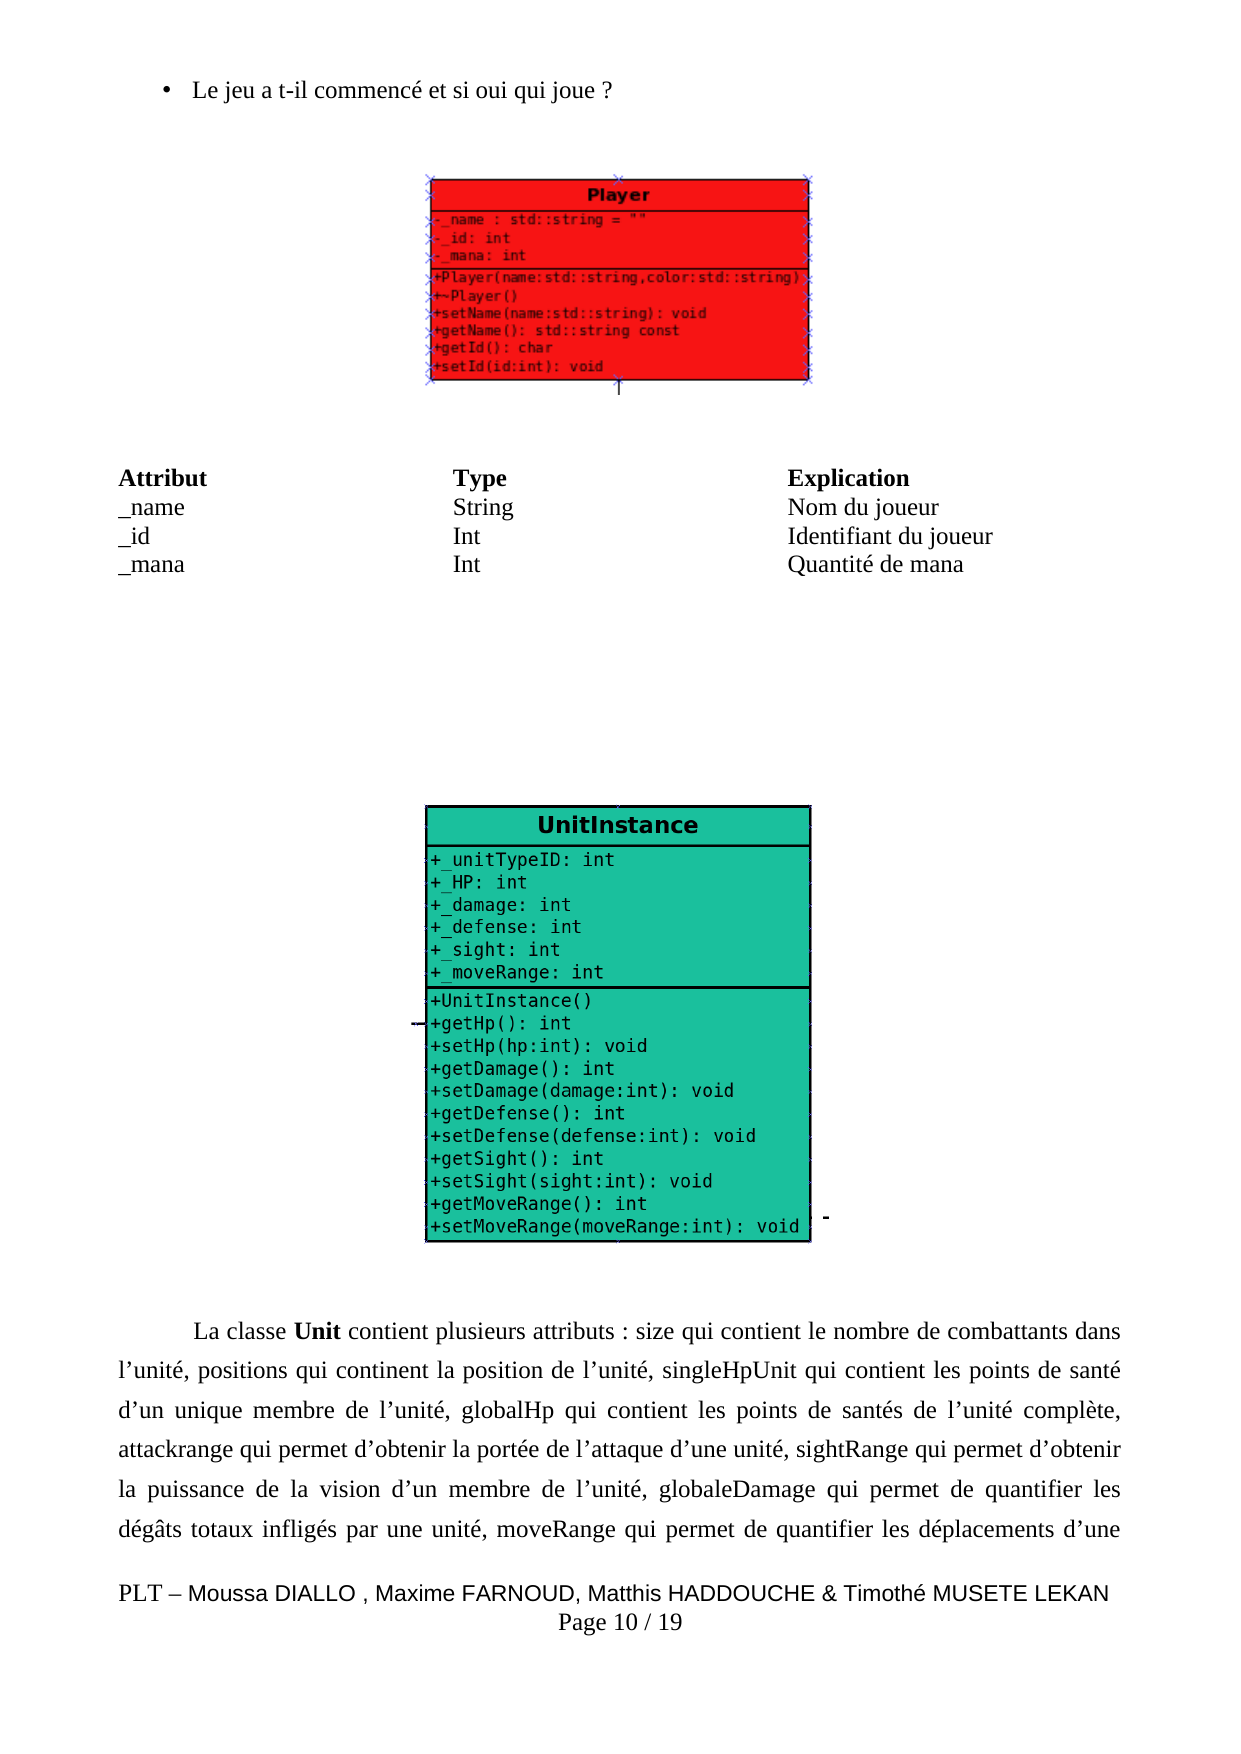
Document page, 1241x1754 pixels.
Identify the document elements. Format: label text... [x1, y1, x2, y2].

table_cell [453, 578, 787, 607]
table_cell [788, 693, 1122, 722]
table_cell [118, 636, 453, 664]
table_cell _name [118, 492, 453, 521]
table_cell Quantité de mana [788, 550, 1122, 578]
table_cell [788, 665, 1122, 693]
table_cell _id [118, 521, 453, 549]
table_cell Int [453, 550, 787, 578]
table_cell [118, 578, 453, 607]
table_cell [788, 636, 1122, 664]
table_cell [453, 636, 787, 664]
table_cell [788, 607, 1122, 636]
table_header Type [453, 463, 787, 492]
table_cell [118, 607, 453, 636]
table_cell [453, 665, 787, 693]
table_cell Identifiant du joueur [788, 521, 1122, 549]
table_cell [118, 693, 453, 722]
table_cell [788, 578, 1122, 607]
table_header Explication [788, 463, 1122, 492]
table_cell Int [453, 521, 787, 549]
table_cell Nom du joueur [788, 492, 1122, 521]
table_cell [453, 607, 787, 636]
picture [411, 801, 829, 1253]
picture [421, 162, 819, 395]
table_header Attribut [118, 463, 453, 492]
list Le jeu a t-il commencé et si oui qui joue ? [162, 75, 1122, 104]
table_cell String [453, 492, 787, 521]
table_cell _mana [118, 550, 453, 578]
table_cell [453, 693, 787, 722]
table_cell [118, 665, 453, 693]
text La classe Unit contient plusieurs attributs : size qui contient le nombre de combattants dans l’unité, positions qui continent la position de l’unité, singleHpUnit qui contient les points de santé d’un unique membre de l’unité, globalHp qui contient les points de santés de l’unité complète, attackrange qui permet d’obtenir la portée de l’attaque d’une unité, sightRange qui permet d’obtenir la puissance de la vision d’un membre de l’unité, globaleDamage qui permet de quantifier les dégâts totaux infligés par une unité, moveRange qui permet de quantifier les déplacements d’une [118, 1316, 1122, 1542]
